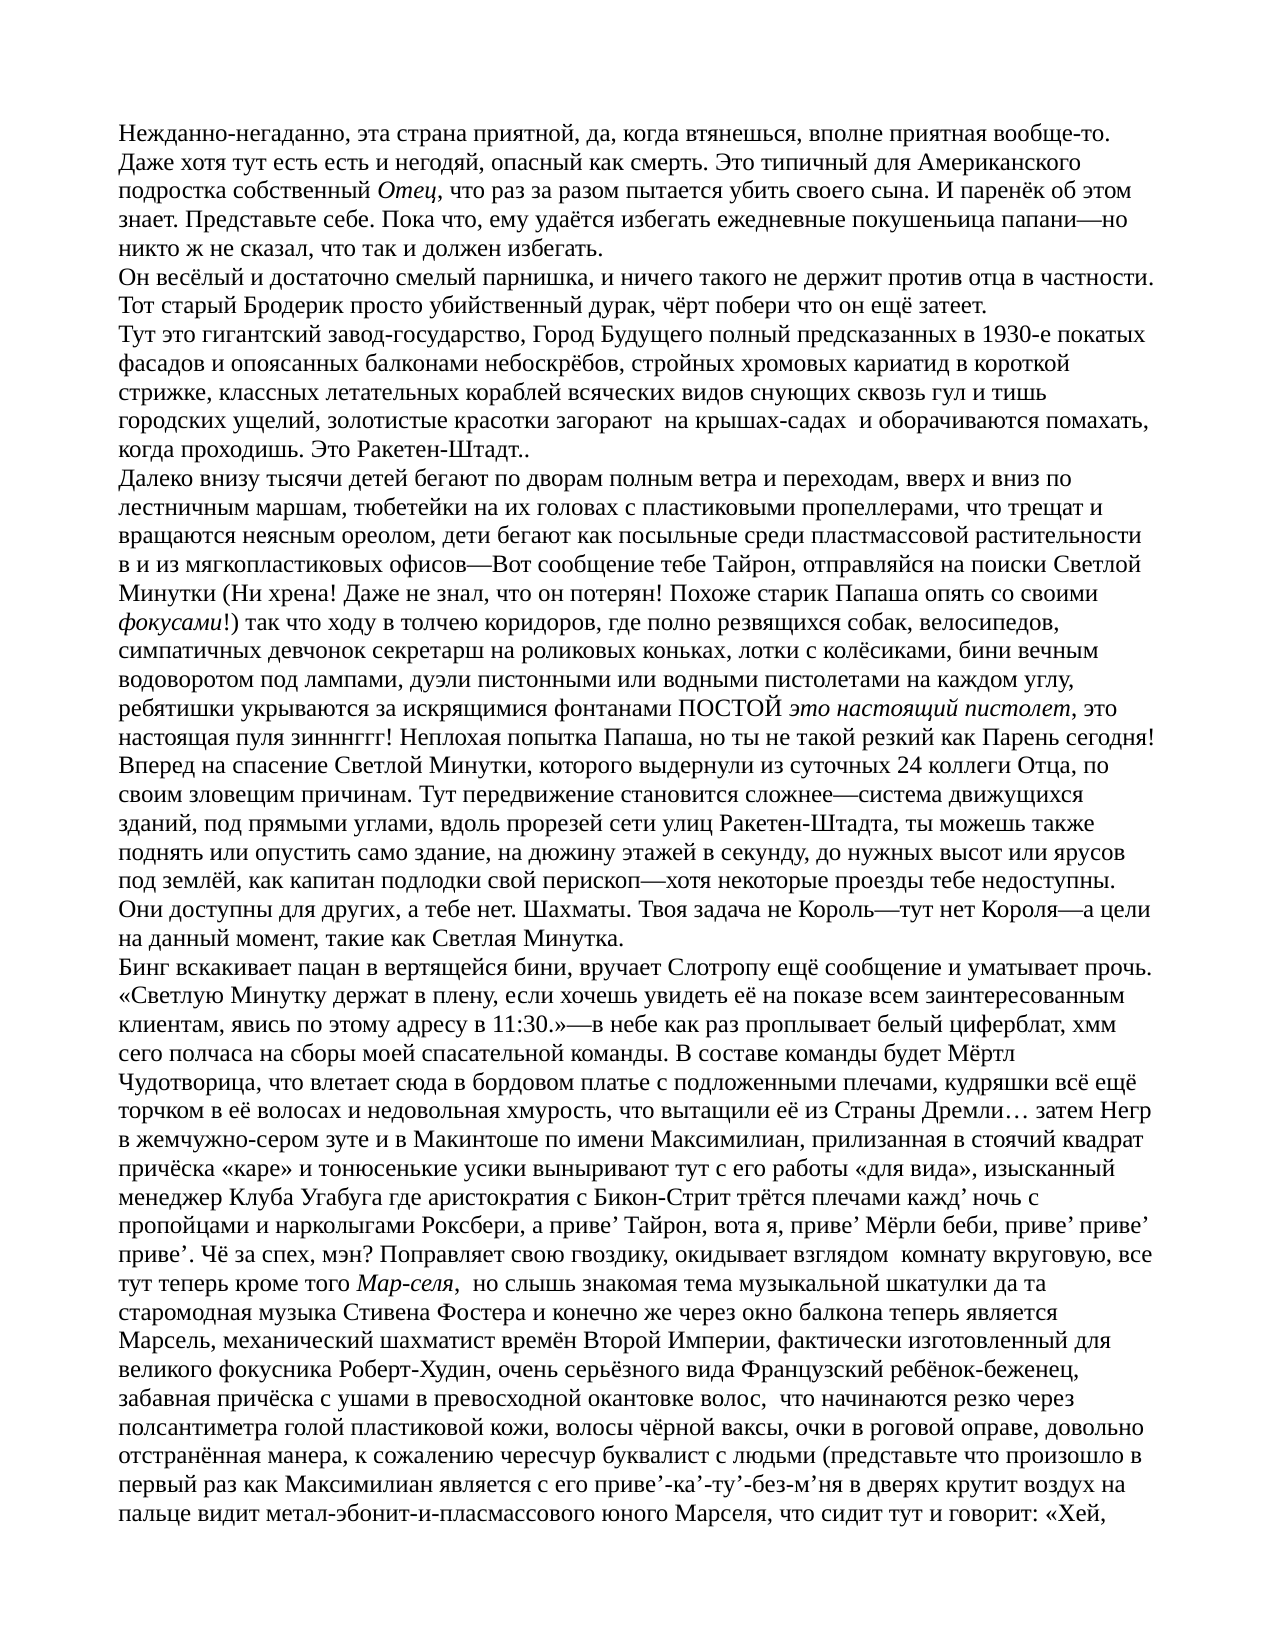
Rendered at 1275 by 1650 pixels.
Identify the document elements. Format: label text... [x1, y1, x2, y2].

text Бинг вскакивает пацан в вертящейся бини, вручает Слотропу ещё сообщение и уматывает прочь. «Светлую Минутку держат в плену, если хочешь увидеть её на показе всем заинтересованным клиентам, явись по этому адресу в 11:30.»—в небе как раз проплывает белый циферблат, хмм сего полчаса на сборы моей спасательной команды. В составе команды будет Мёртл Чудотворица, что влетает сюда в бордовом платье с подложенными плечами, кудряшки всё ещё торчком в её волосах и недовольная хмурость, что вытащили её из Страны Дремли… затем Негр в жемчужно-сером зуте и в Макинтоше по имени Максимилиан, прилизанная в стоячий квадрат причёска «каре» и тонюсенькие усики выныривают тут с его работы «для вида», изысканный менеджер Клуба Угабуга где аристократия с Бикон-Стрит трётся плечами кажд’ ночь с пропойцами и нарколыгами Роксбери, а приве’ Тайрон, вота я, приве’ Мёрли беби, приве’ приве’ приве’. Чё за спех, мэн? Поправляет свою гвоздику, окидывает взглядом комнату вкруговую, все тут теперь кроме того Мар-селя, но слышь знакомая тема музыкальной шкатулки да та старомодная музыка Стивена Фостера и конечно же через окно балкона теперь является Марсель, механический шахматист времён Второй Империи, фактически изготовленный для великого фокусника Роберт-Худин, очень серьёзного вида Французский ребёнок-беженец, забавная причёска с ушами в превосходной окантовке волос, что начинаются резко через полсантиметра голой пластиковой кожи, волосы чёрной ваксы, очки в роговой оправе, довольно отстранённая манера, к сожалению чересчур буквалист с людьми (представьте что произошло в первый раз как Максимилиан является с его приве’-ка’-ту’-без-м’ня в дверях крутит воздух на пальце видит метал-эбонит-и-пласмассового юного Марселя, что сидит тут и говорит: «Хей, [118, 952, 1157, 1527]
text Тут это гигантский завод-государство, Город Будущего полный предсказанных в 1930-е покатых фасадов и опоясанных балконами небоскрёбов, стройных хромовых кариатид в короткой стрижке, классных летательных кораблей всяческих видов снующих сквозь гул и тишь городских ущелий, золотистые красотки загорают на крышах-садах и оборачиваются помахать, когда проходишь. Это Ракетен-Штадт.. [118, 319, 1157, 463]
text Вперед на спасение Светлой Минутки, которого выдернули из суточных 24 коллеги Отца, по своим зловещим причинам. Тут передвижение становится сложнее—система движущихся зданий, под прямыми углами, вдоль прорезей сети улиц Ракетен-Штадта, ты можешь также поднять или опустить само здание, на дюжину этажей в секунду, до нужных высот или ярусов под землёй, как капитан подлодки свой перископ—хотя некоторые проезды тебе недоступны. Они доступны для других, а тебе нет. Шахматы. Твоя задача не Король—тут нет Короля—а цели на данный момент, такие как Светлая Минутка. [118, 751, 1157, 952]
text Он весёлый и достаточно смелый парнишка, и ничего такого не держит против отца в частности. Тот старый Бродерик просто убийственный дурак, чёрт побери что он ещё затеет. [118, 262, 1157, 319]
text Далеко внизу тысячи детей бегают по дворам полным ветра и переходам, вверх и вниз по лестничным маршам, тюбетейки на их головах с пластиковыми пропеллерами, что трещат и вращаются неясным ореолом, дети бегают как посыльные среди пластмассовой растительности в и из мягкопластиковых офисов—Вот сообщение тебе Тайрон, отправляйся на поиски Светлой Минутки (Ни хрена! Даже не знал, что он потерян! Похоже старик Папаша опять со своими фокусами!) так что ходу в толчею коридоров, где полно резвящихся собак, велосипедов, симпатичных девчонок секретарш на роликовых коньках, лотки с колёсиками, бини вечным водоворотом под лампами, дуэли пистонными или водными пистолетами на каждом углу, ребятишки укрываются за искрящимися фонтанами ПОСТОЙ это настоящий пистолет, это настоящая пуля зинннггг! Неплохая попытка Папаша, но ты не такой резкий как Парень сегодня! [118, 463, 1157, 751]
text Нежданно-негаданно, эта страна приятной, да, когда втянешься, вполне приятная вообще-то. Даже хотя тут есть есть и негодяй, опасный как смерть. Это типичный для Американского подростка собственный Отец, что раз за разом пытается убить своего сына. И паренёк об этом знает. Представьте себе. Пока что, ему удаётся избегать ежедневные покушеньица папани—но никто ж не сказал, что так и должен избегать. [118, 118, 1157, 262]
